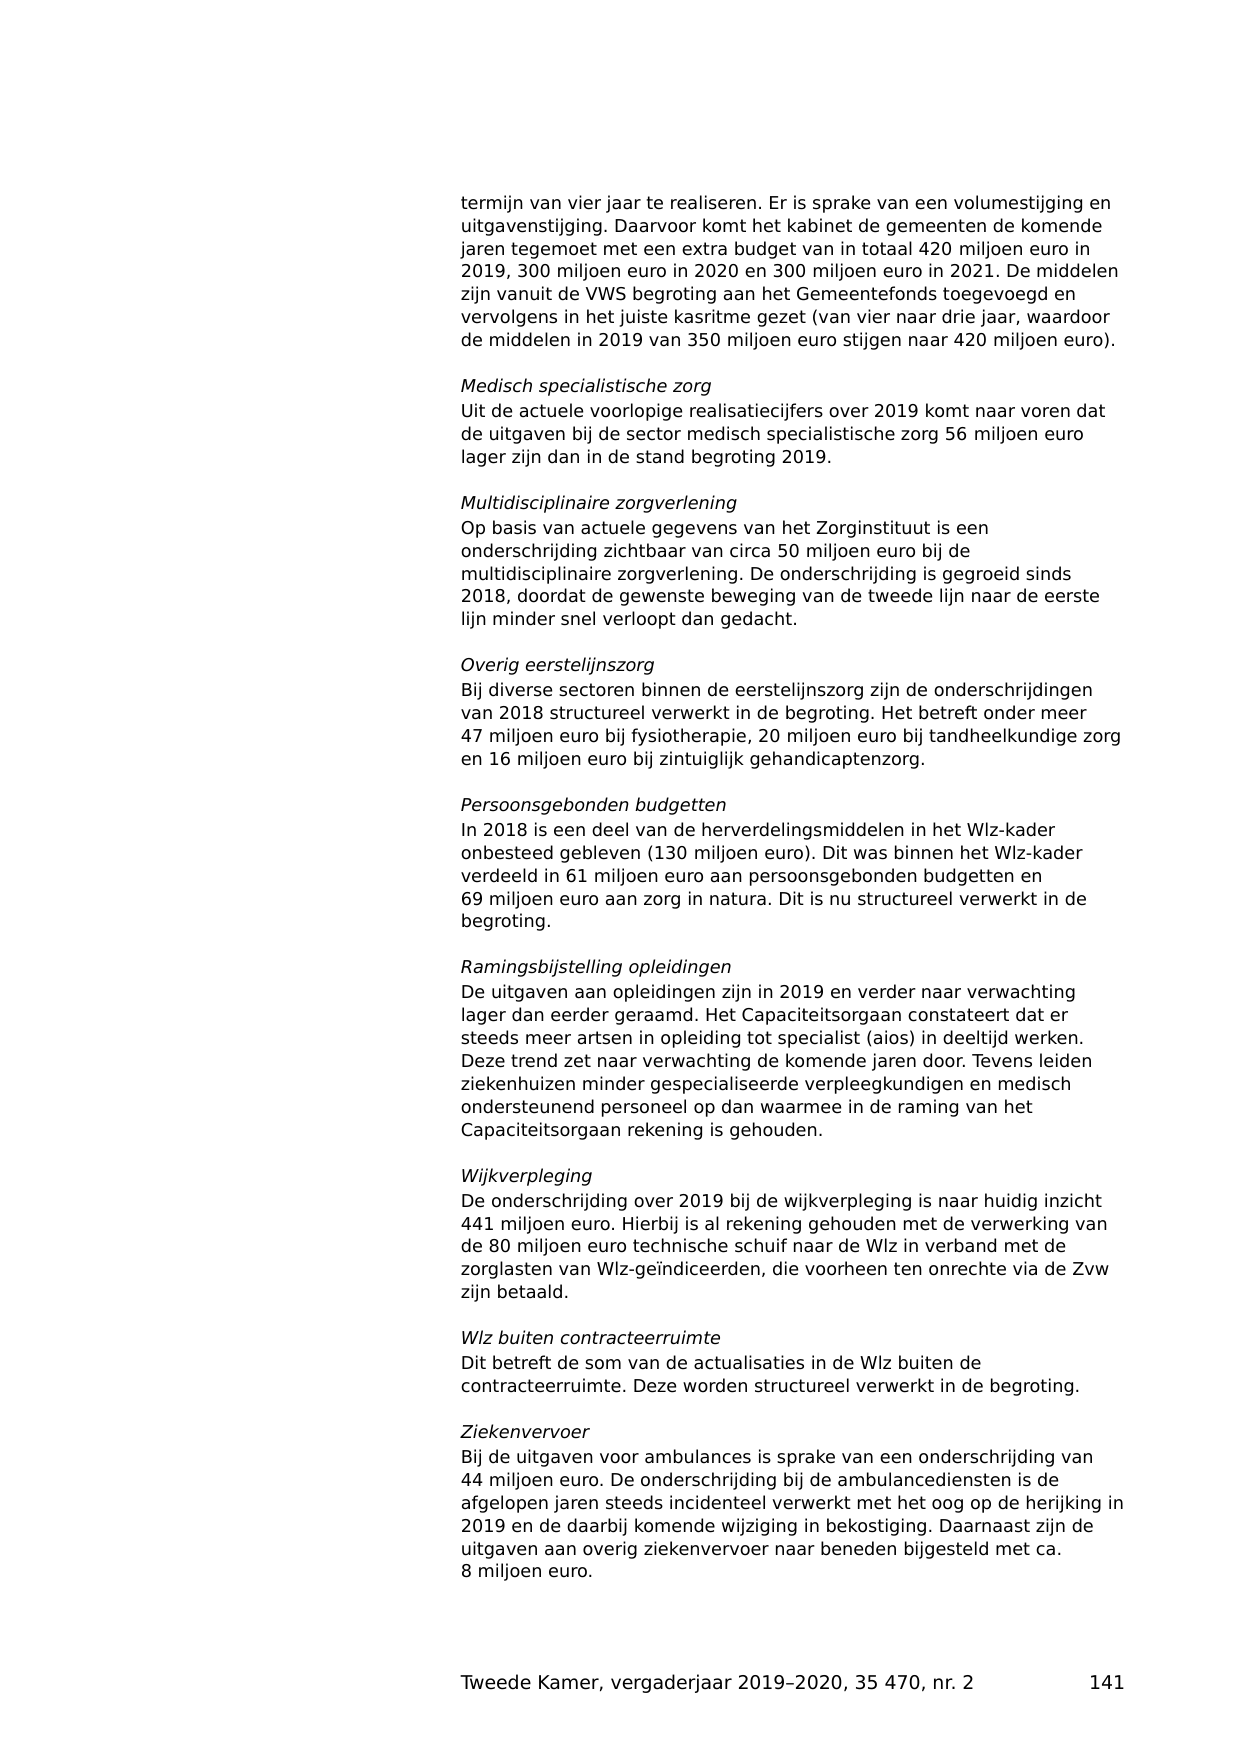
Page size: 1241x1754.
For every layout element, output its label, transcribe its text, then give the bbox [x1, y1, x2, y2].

text Medisch specialistische zorg [461, 374, 1125, 397]
text Ramingsbijstelling opleidingen [461, 955, 1125, 978]
text Bij diverse sectoren binnen de eerstelijnszorg zijn de onderschrijdingen van 2018 structureel verwerkt in de begroting. Het betreft onder meer 47 miljoen euro bij fysiotherapie, 20 miljoen euro bij tandheelkundige zorg en 16 miljoen euro bij zintuiglijk gehandicaptenzorg. [461, 678, 1125, 770]
text Overig eerstelijnszorg [461, 653, 1125, 676]
text Uit de actuele voorlopige realisatiecijfers over 2019 komt naar voren dat de uitgaven bij de sector medisch specialistische zorg 56 miljoen euro lager zijn dan in de stand begroting 2019. [461, 399, 1125, 468]
text De onderschrijding over 2019 bij de wijkverpleging is naar huidig inzicht 441 miljoen euro. Hierbij is al rekening gehouden met de verwerking van de 80 miljoen euro technische schuif naar de Wlz in verband met de zorglasten van Wlz-geïndiceerden, die voorheen ten onrechte via de Zvw zijn betaald. [461, 1189, 1125, 1303]
text In 2018 is een deel van de herverdelingsmiddelen in het Wlz-kader onbesteed gebleven (130 miljoen euro). Dit was binnen het Wlz-kader verdeeld in 61 miljoen euro aan persoonsgebonden budgetten en 69 miljoen euro aan zorg in natura. Dit is nu structureel verwerkt in de begroting. [461, 818, 1125, 932]
text Multidisciplinaire zorgverlening [461, 491, 1125, 514]
text Op basis van actuele gegevens van het Zorginstituut is een onderschrijding zichtbaar van circa 50 miljoen euro bij de multidisciplinaire zorgverlening. De onderschrijding is gegroeid sinds 2018, doordat de gewenste beweging van de tweede lijn naar de eerste lijn minder snel verloopt dan gedacht. [461, 516, 1125, 630]
text termijn van vier jaar te realiseren. Er is sprake van een volumestijging en uitgavenstijging. Daarvoor komt het kabinet de gemeenten de komende jaren tegemoet met een extra budget van in totaal 420 miljoen euro in 2019, 300 miljoen euro in 2020 en 300 miljoen euro in 2021. De middelen zijn vanuit de VWS begroting aan het Gemeentefonds toegevoegd en vervolgens in het juiste kasritme gezet (van vier naar drie jaar, waardoor de middelen in 2019 van 350 miljoen euro stijgen naar 420 miljoen euro). [461, 191, 1125, 351]
text De uitgaven aan opleidingen zijn in 2019 en verder naar verwachting lager dan eerder geraamd. Het Capaciteitsorgaan constateert dat er steeds meer artsen in opleiding tot specialist (aios) in deeltijd werken. Deze trend zet naar verwachting de komende jaren door. Tevens leiden ziekenhuizen minder gespecialiseerde verpleegkundigen en medisch ondersteunend personeel op dan waarmee in de raming van het Capaciteitsorgaan rekening is gehouden. [461, 980, 1125, 1141]
text Ziekenvervoer [461, 1420, 1125, 1443]
text Wlz buiten contracteerruimte [461, 1326, 1125, 1349]
text Dit betreft de som van de actualisaties in de Wlz buiten de contracteerruimte. Deze worden structureel verwerkt in de begroting. [461, 1351, 1125, 1397]
text Bij de uitgaven voor ambulances is sprake van een onderschrijding van 44 miljoen euro. De onderschrijding bij de ambulancediensten is de afgelopen jaren steeds incidenteel verwerkt met het oog op de herijking in 2019 en de daarbij komende wijziging in bekostiging. Daarnaast zijn de uitgaven aan overig ziekenvervoer naar beneden bijgesteld met ca. 8 miljoen euro. [461, 1445, 1125, 1582]
text Wijkverpleging [461, 1164, 1125, 1187]
text Persoonsgebonden budgetten [461, 793, 1125, 816]
